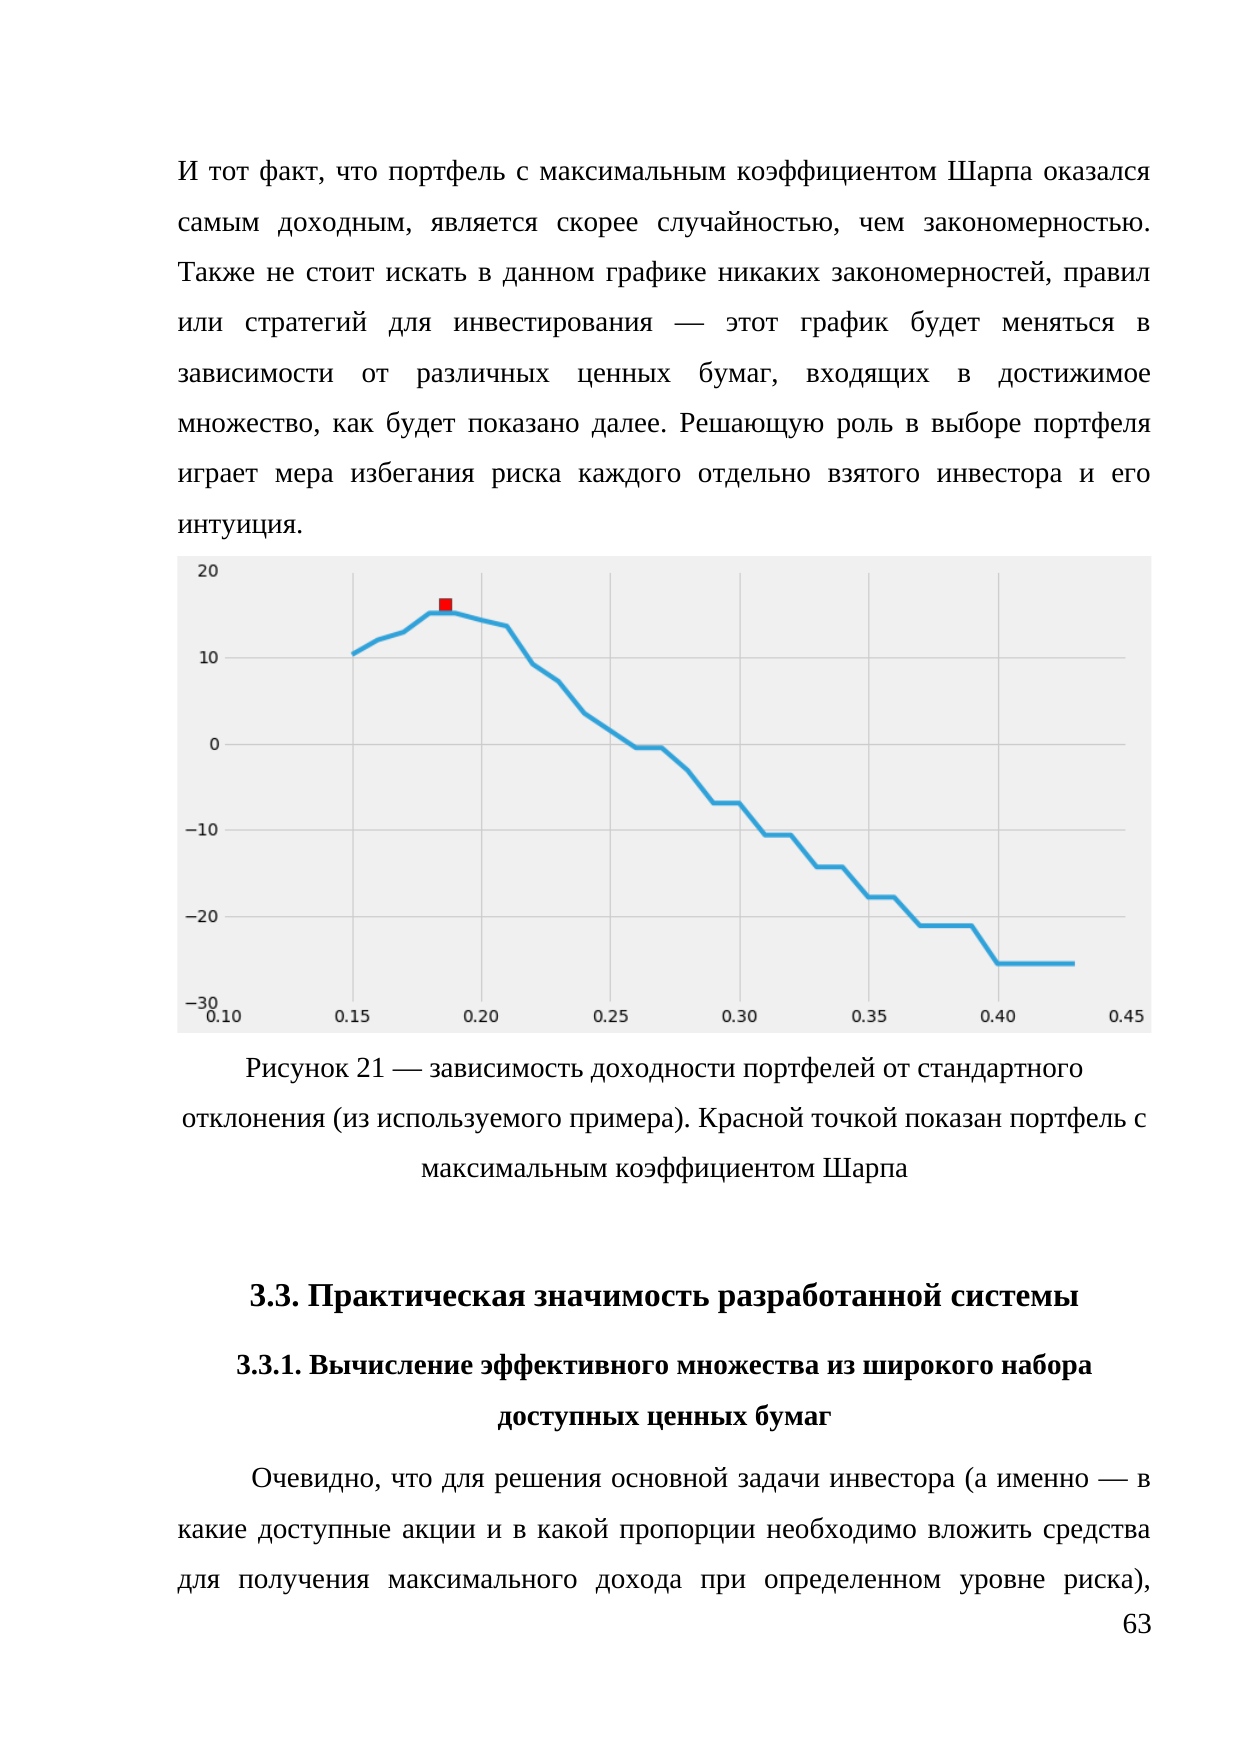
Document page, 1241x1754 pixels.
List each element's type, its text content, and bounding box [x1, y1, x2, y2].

picture [177, 556, 1152, 1033]
text Рисунок 21 — зависимость доходности портфелей от стандартного отклонения (из используемого примера). Красной точкой показан портфель с максимальным коэффициентом Шарпа [177, 1033, 1152, 1184]
subtitle 3.3. Практическая значимость разработанной системы [177, 1275, 1152, 1314]
subtitle 3.3.1. Вычисление эффективного множества из широкого набора доступных ценных бумаг [177, 1347, 1152, 1431]
text И тот факт, что портфель с максимальным коэффициентом Шарпа оказался самым доходным, является скорее случайностью, чем закономерностью. Также не стоит искать в данном графике никаких закономерностей, правил или стратегий для инвестирования — этот график будет меняться в зависимости от различных ценных бумаг, входящих в достижимое множество, как будет показано далее. Решающую роль в выборе портфеля играет мера избегания риска каждого отдельно взятого инвестора и его интуиция. [177, 153, 1152, 539]
text Очевидно, что для решения основной задачи инвестора (а именно — в какие доступные акции и в какой пропорции необходимо вложить средства для получения максимального дохода при определенном уровне риска), [177, 1461, 1152, 1595]
